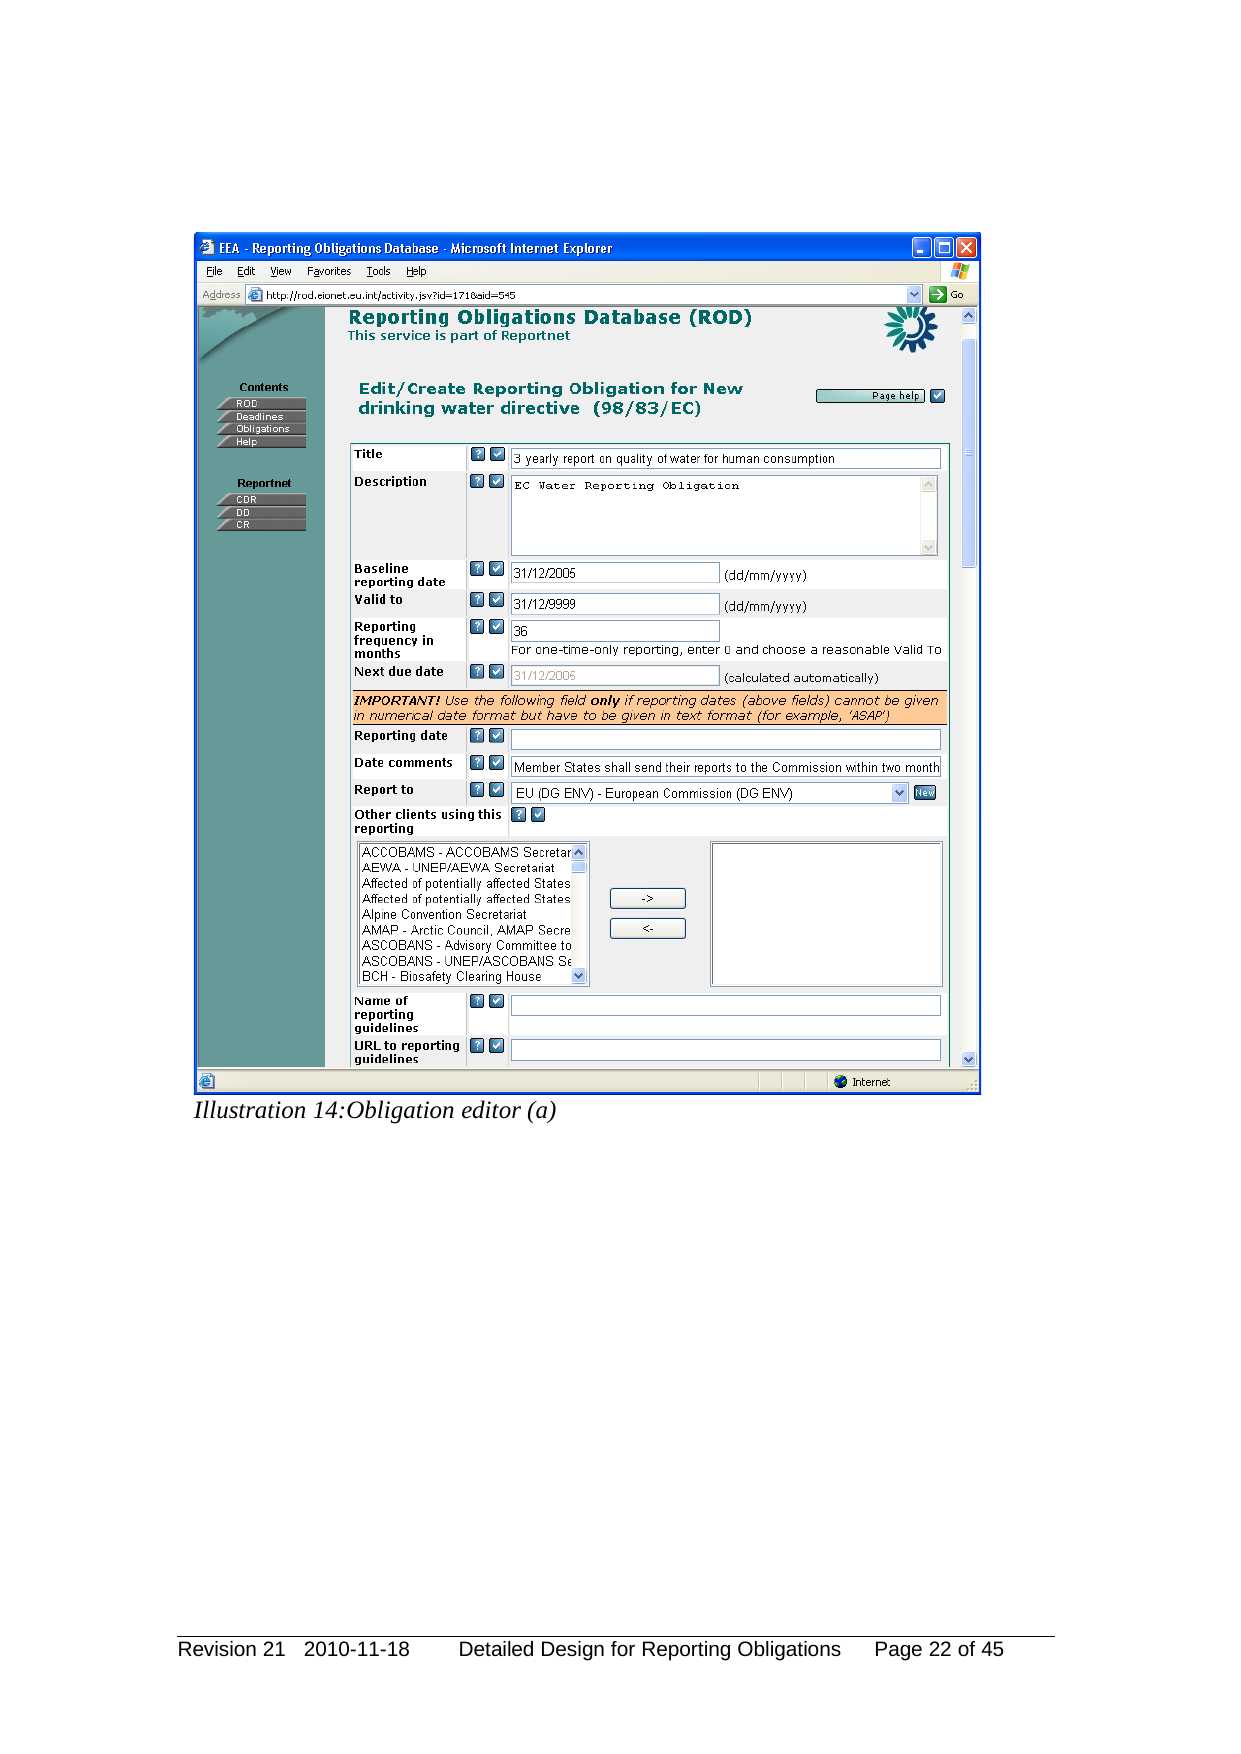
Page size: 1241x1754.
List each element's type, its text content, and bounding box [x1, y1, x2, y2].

picture [193, 232, 982, 1095]
text Illustration 14:Obligation editor (a) [194, 1095, 981, 1124]
